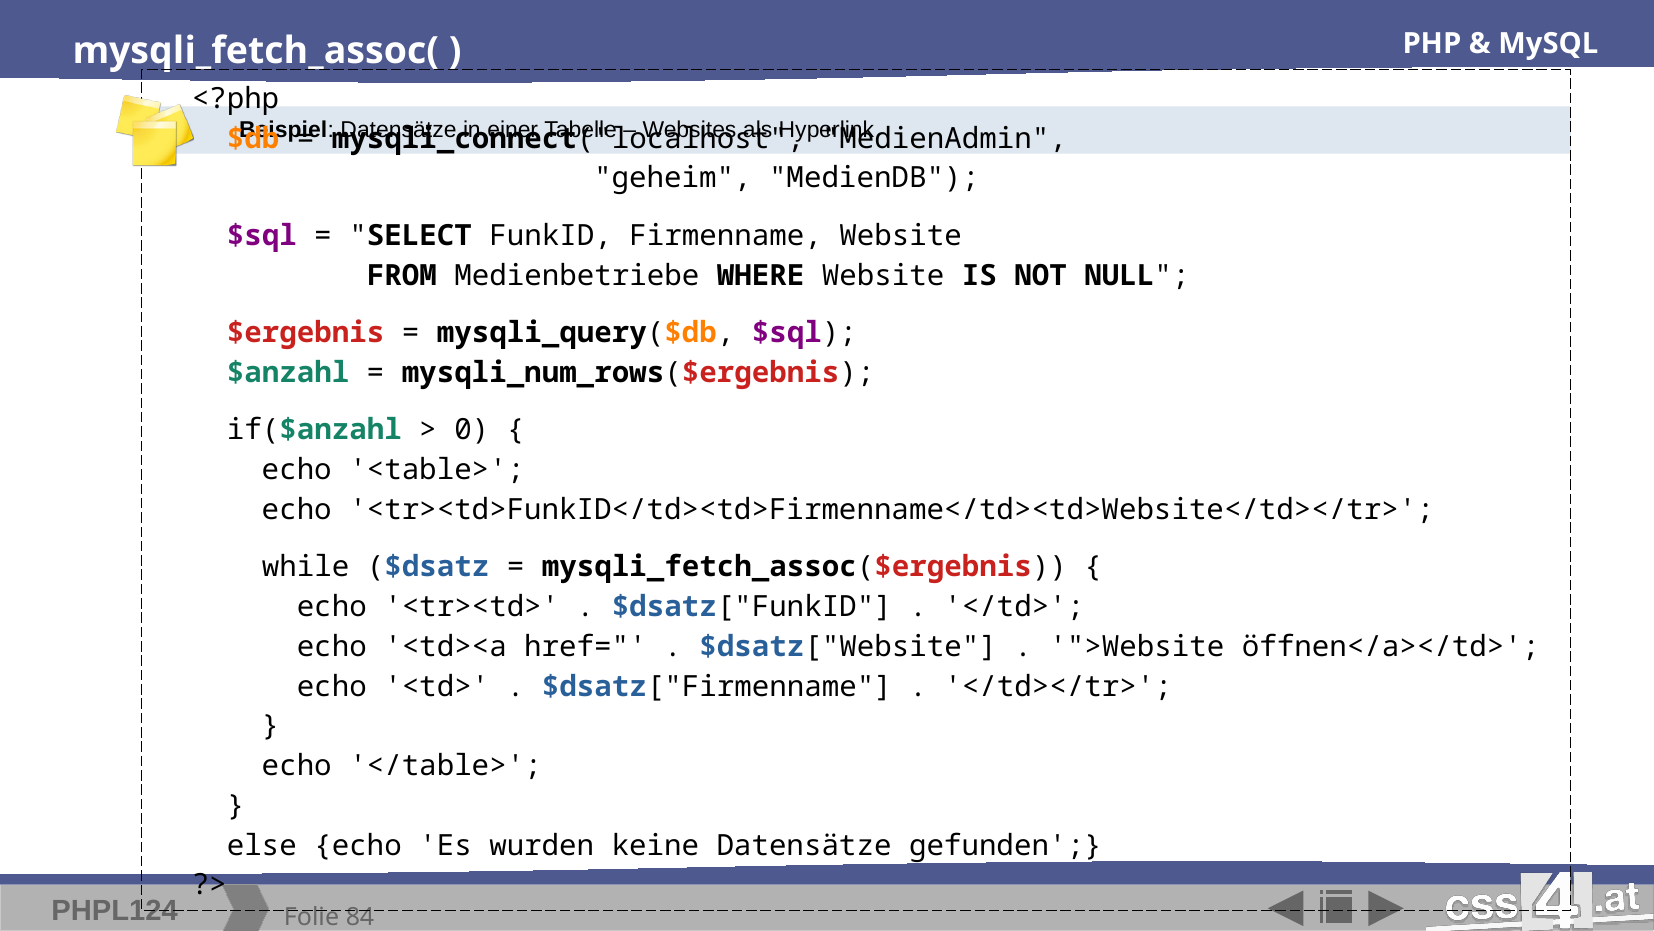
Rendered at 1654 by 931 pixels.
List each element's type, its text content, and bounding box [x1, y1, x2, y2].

text_box <?php $db = mysqli_connect("localhost", "MedienAdmin", "geheim", "MedienDB"); $sql = "SELECT FunkID, Firmenname, Website FROM Medienbetriebe WHERE Website IS NOT NULL"; $ergebnis = mysqli_query($db, $sql); $anzahl = mysqli_num_rows($ergebnis); if($anzahl > 0) { echo '<table>'; echo '<tr><td>FunkID</td><td>Firmenname</td><td>Website</td></tr>'; while ($dsatz = mysqli_fetch_assoc($ergebnis)) { echo '<tr><td>' . $dsatz["FunkID"] . '</td>'; echo '<td><a href="' . $dsatz["Website"] . '">Website öffnen</a></td>'; echo '<td>' . $dsatz["Firmenname"] . '</td></tr>'; } echo '</table>'; } else {echo 'Es wurden keine Datensätze gefunden';} ?> [141, 153, 1571, 827]
text_box [0, 0, 1654, 83]
text_box Folie <Foliennummer> [269, 891, 542, 931]
text_box PHP & MySQL [1387, 15, 1619, 60]
picture [1426, 872, 1654, 931]
text_box [0, 874, 203, 931]
text_box PHPL124 [36, 886, 209, 931]
text_box Beispiel: Datensätze in einer Tabelle – Websites als Hyperlink [194, 106, 1571, 153]
text_box mysqli_fetch_assoc( ) [57, 16, 481, 69]
text_box [201, 861, 1654, 931]
picture [116, 91, 194, 169]
